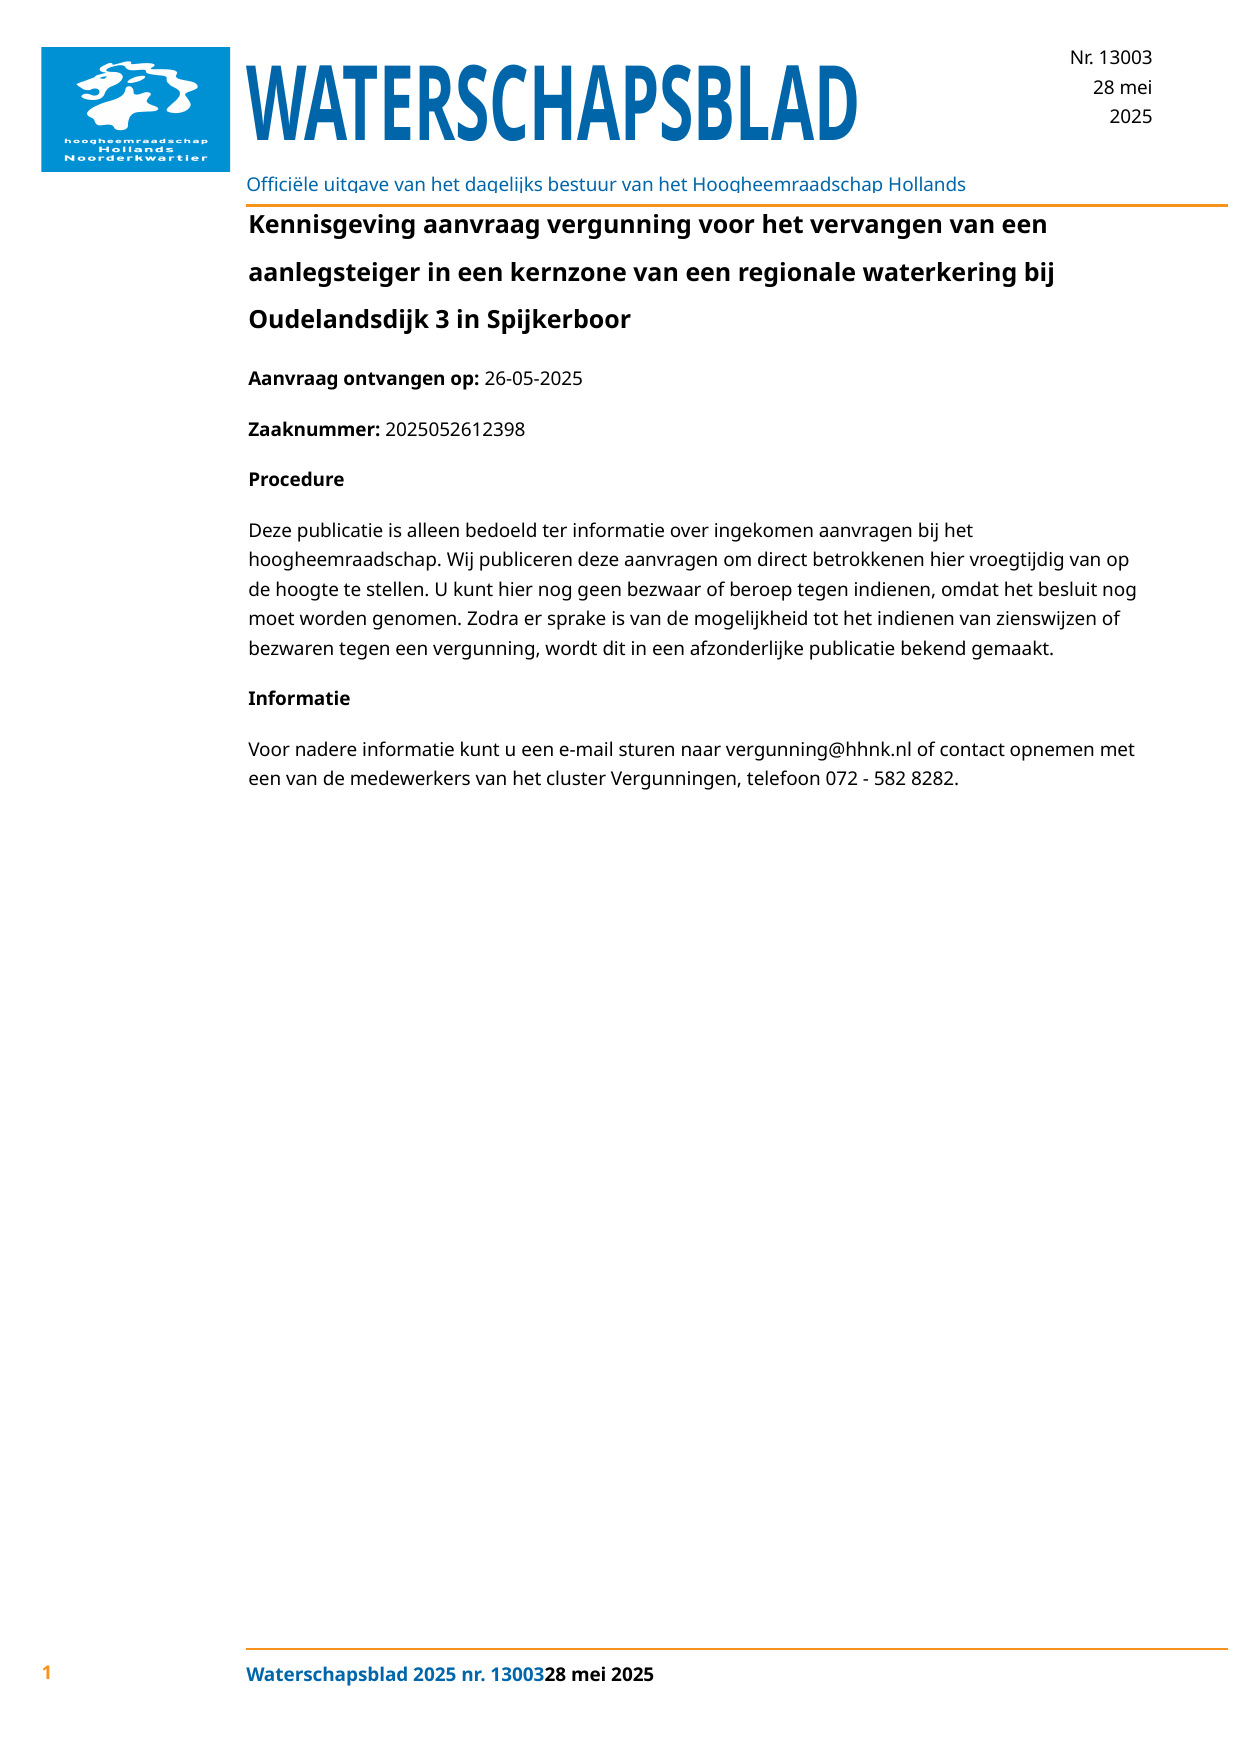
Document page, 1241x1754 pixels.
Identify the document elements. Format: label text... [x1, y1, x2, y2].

picture [118, 62, 197, 112]
text Informatie [248, 686, 1152, 711]
text Voor nadere informatie kunt u een e-mail sturen naar vergunning@hhnk.nl of contact opnemen met een van de medewerkers van het cluster Vergunningen, telefoon 072 - 582 8282. [248, 736, 1152, 791]
text Kennisgeving aanvraag vergunning voor het vervangen van een aanlegsteiger in een kernzone van een regionale waterkering bij Oudelandsdijk 3 in Spijkerboor [248, 207, 1152, 336]
text Procedure [248, 466, 1152, 492]
text Aanvraag ontvangen op: 26-05-2025 [248, 366, 1152, 391]
text Zaaknummer: 2025052612398 [248, 416, 1152, 442]
picture [129, 76, 144, 82]
picture [78, 64, 122, 99]
text Deze publicatie is alleen bedoeld ter informatie over ingekomen aanvragen bij het hoogheemraadschap. Wij publiceren deze aanvragen om direct betrokkenen hier vroegtijdig van op de hoogte te stellen. U kunt hier nog geen bezwaar of beroep tegen indienen, omdat het besluit nog moet worden genomen. Zodra er sprake is van de mogelijkheid tot het indienen van zienswijzen of bezwaren tegen een vergunning, wordt dit in een afzonderlijke publicatie bekend gemaakt. [248, 517, 1152, 661]
picture [88, 87, 157, 130]
